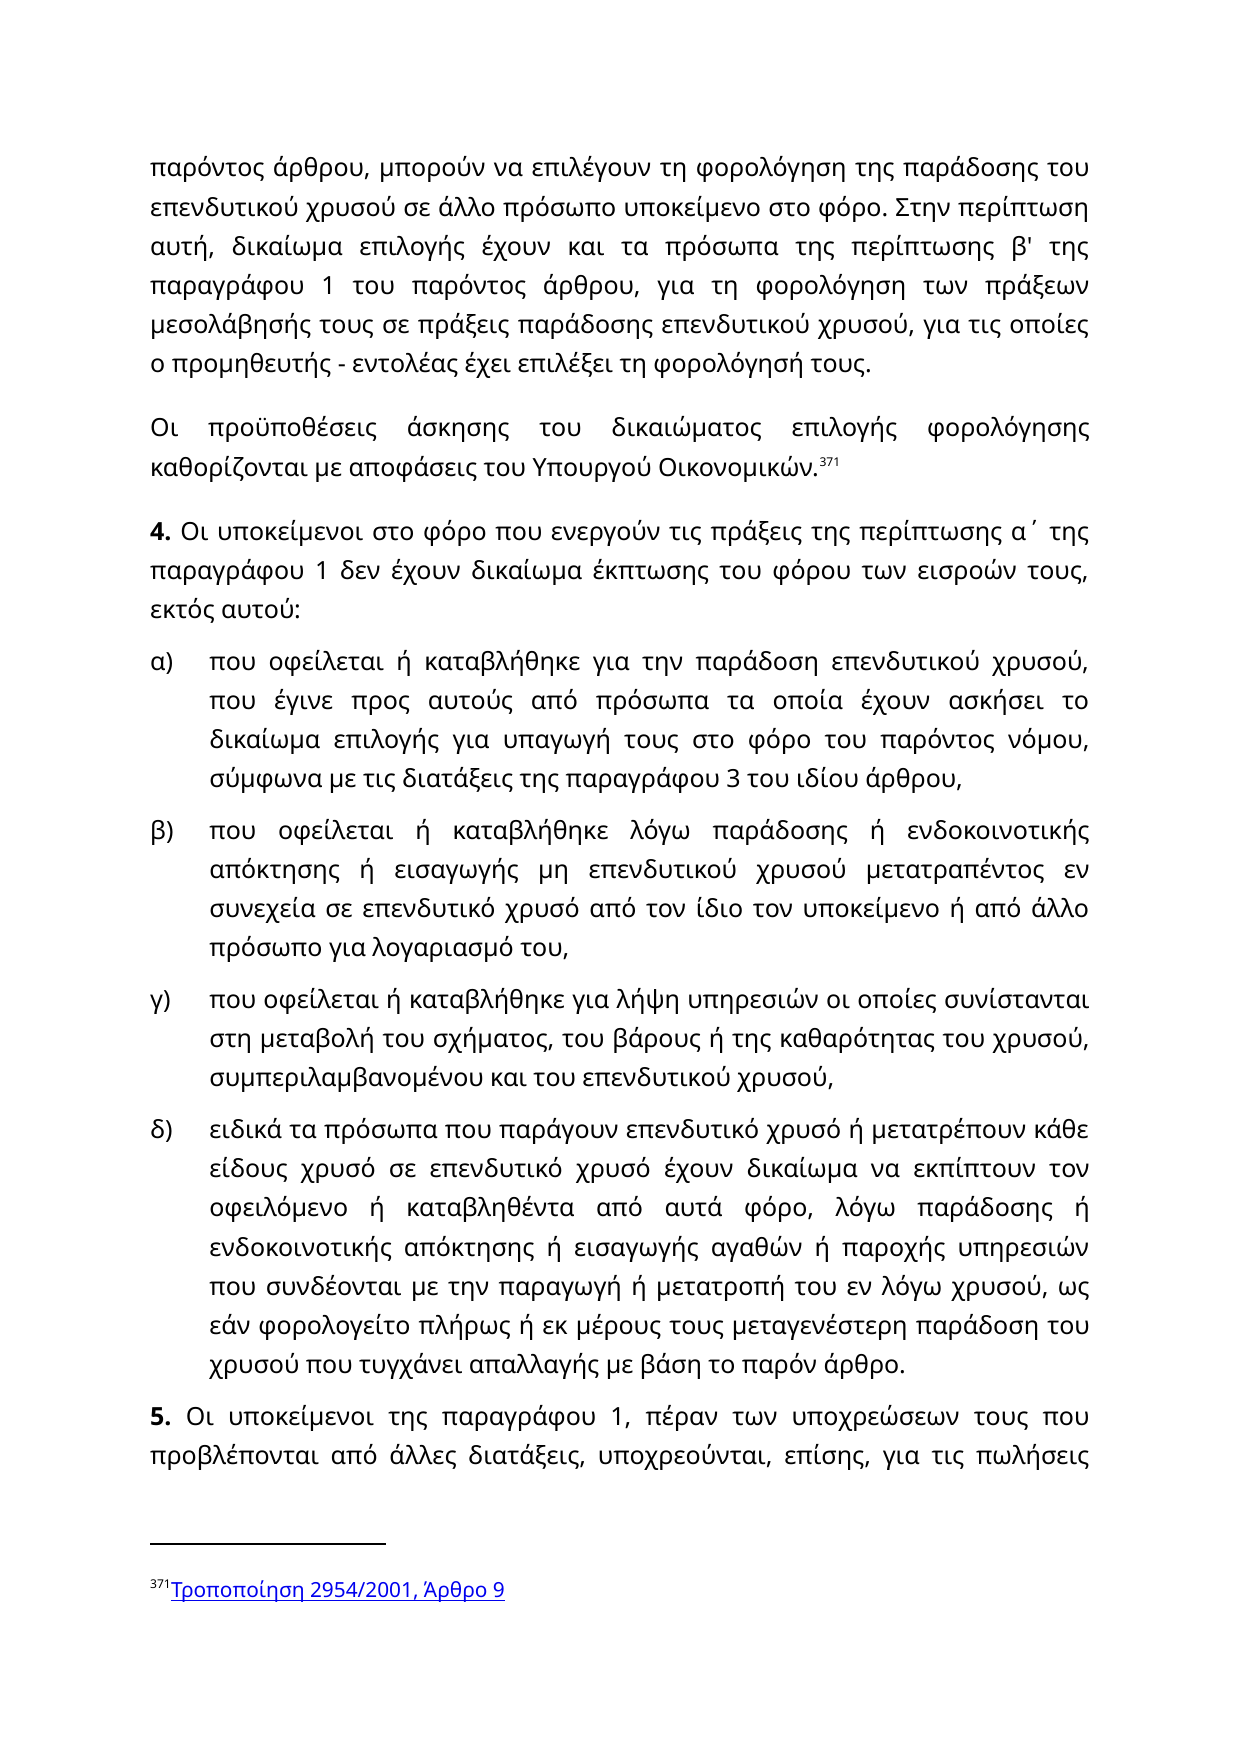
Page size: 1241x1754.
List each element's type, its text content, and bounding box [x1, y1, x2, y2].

text παρόντος άρθρου, μπορούν να επιλέγουν τη φορολόγηση της παράδοσης του επενδυτικού χρυσού σε άλλο πρόσωπο υποκείμενο στο φόρο. Στην περίπτωση αυτή, δικαίωμα επιλογής έχουν και τα πρόσωπα της περίπτωσης β' της παραγράφου 1 του παρόντος άρθρου, για τη φορολόγηση των πράξεων μεσολάβησής τους σε πράξεις παράδοσης επενδυτικού χρυσού, για τις οποίες ο προμηθευτής - εντολέας έχει επιλέξει τη φορολόγησή τους. [150, 150, 1090, 380]
list β) που οφείλεται ή καταβλήθηκε λόγω παράδοσης ή ενδοκοινοτικής απόκτησης ή εισαγωγής μη επενδυτικού χρυσού μετατραπέντος εν συνεχεία σε επενδυτικό χρυσό από τον ίδιο τον υποκείμενο ή από άλλο πρόσωπο για λογαριασμό του, [150, 812, 1090, 964]
list γ) που οφείλεται ή καταβλήθηκε για λήψη υπηρεσιών οι οποίες συνίστανται στη μεταβολή του σχήματος, του βάρους ή της καθαρότητας του χρυσού, συμπεριλαμβανομένου και του επενδυτικού χρυσού, [150, 982, 1090, 1094]
text 5. Οι υποκείμενοι της παραγράφου 1, πέραν των υποχρεώσεων τους που προβλέπονται από άλλες διατάξεις, υποχρεούνται, επίσης, για τις πωλήσεις [150, 1398, 1090, 1472]
list δ) ειδικά τα πρόσωπα που παράγουν επενδυτικό χρυσό ή μετατρέπουν κάθε είδους χρυσό σε επενδυτικό χρυσό έχουν δικαίωμα να εκπίπτουν τον οφειλόμενο ή καταβληθέντα από αυτά φόρο, λόγω παράδοσης ή ενδοκοινοτικής απόκτησης ή εισαγωγής αγαθών ή παροχής υπηρεσιών που συνδέονται με την παραγωγή ή μετατροπή του εν λόγω χρυσού, ως εάν φορολογείτο πλήρως ή εκ μέρους τους μεταγενέστερη παράδοση του χρυσού που τυγχάνει απαλλαγής με βάση το παρόν άρθρο. [150, 1112, 1090, 1381]
text Τροποποίηση 2954/2001, Άρθρο 9 [150, 1576, 1090, 1604]
text Οι προϋποθέσεις άσκησης του δικαιώματος επιλογής φορολόγησης καθορίζονται με αποφάσεις του Υπουργού Οικονομικών. [150, 410, 1090, 483]
text 4. Οι υποκείμενοι στο φόρο που ενεργούν τις πράξεις της περίπτωσης α΄ της παραγράφου 1 δεν έχουν δικαίωμα έκπτωσης του φόρου των εισροών τους, εκτός αυτού: [150, 513, 1090, 626]
list α) που οφείλεται ή καταβλήθηκε για την παράδοση επενδυτικού χρυσού, που έγινε προς αυτούς από πρόσωπα τα οποία έχουν ασκήσει το δικαίωμα επιλογής για υπαγωγή τους στο φόρο του παρόντος νόμου, σύμφωνα με τις διατάξεις της παραγράφου 3 του ιδίου άρθρου, [150, 643, 1090, 795]
